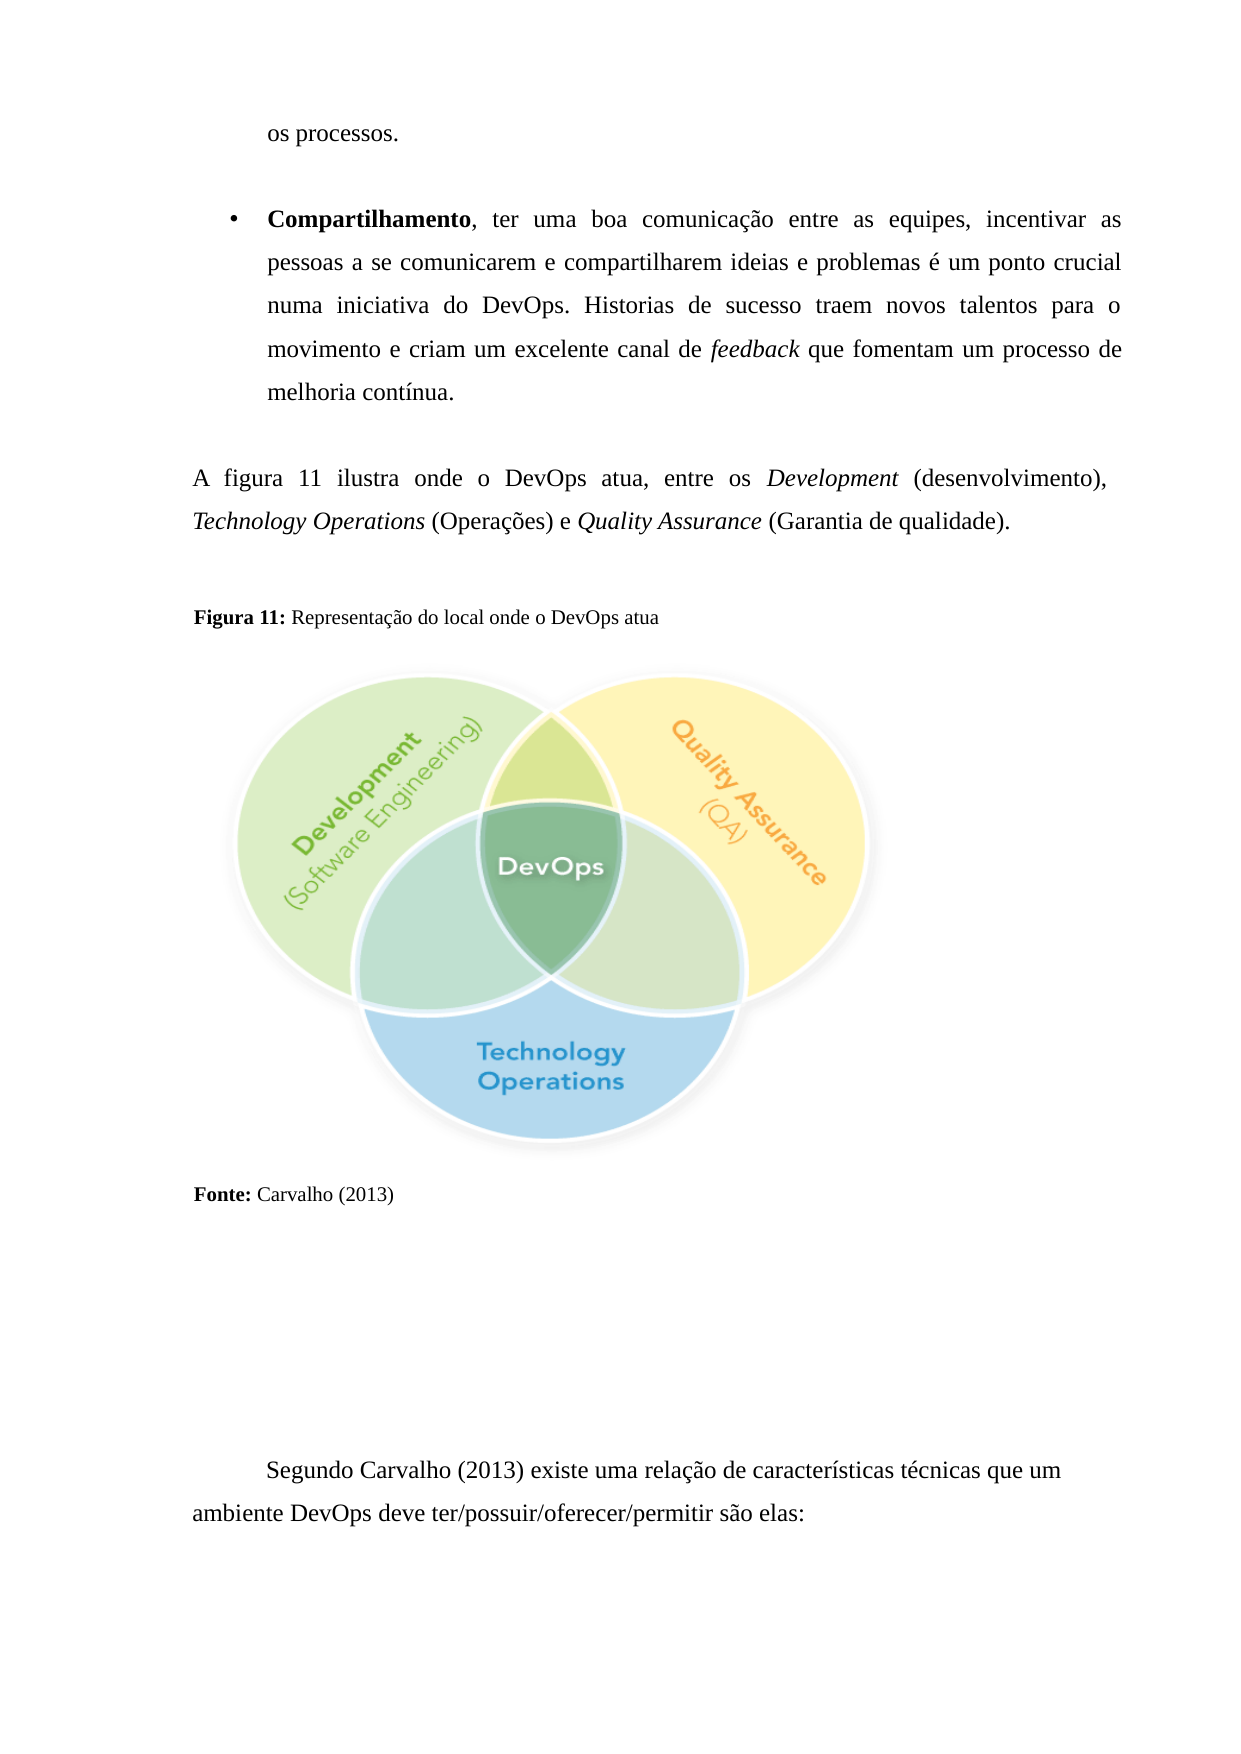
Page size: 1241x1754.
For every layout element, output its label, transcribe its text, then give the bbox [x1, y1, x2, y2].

picture [193, 641, 909, 1171]
text Fonte: Carvalho (2013) [194, 1171, 908, 1206]
text Segundo Carvalho (2013) existe uma relação de características técnicas que um ambiente DevOps deve ter/possuir/oferecer/permitir são elas: [44, 1455, 1122, 1527]
text A figura 11 ilustra onde o DevOps atua, entre os Development (desenvolvimento), Technology Operations (Operações) e Quality Assurance (Garantia de qualidade). [118, 463, 1122, 535]
list os processos. [229, 118, 1122, 147]
list Compartilhamento, ter uma boa comunicação entre as equipes, incentivar as pessoas a se comunicarem e compartilharem ideias e problemas é um ponto crucial numa iniciativa do DevOps. Historias de sucesso traem novos talentos para o movimento e criam um excelente canal de feedback que fomentam um processo de melhoria contínua. [229, 204, 1122, 406]
text Figura 11: Representação do local onde o DevOps atua [194, 605, 908, 629]
